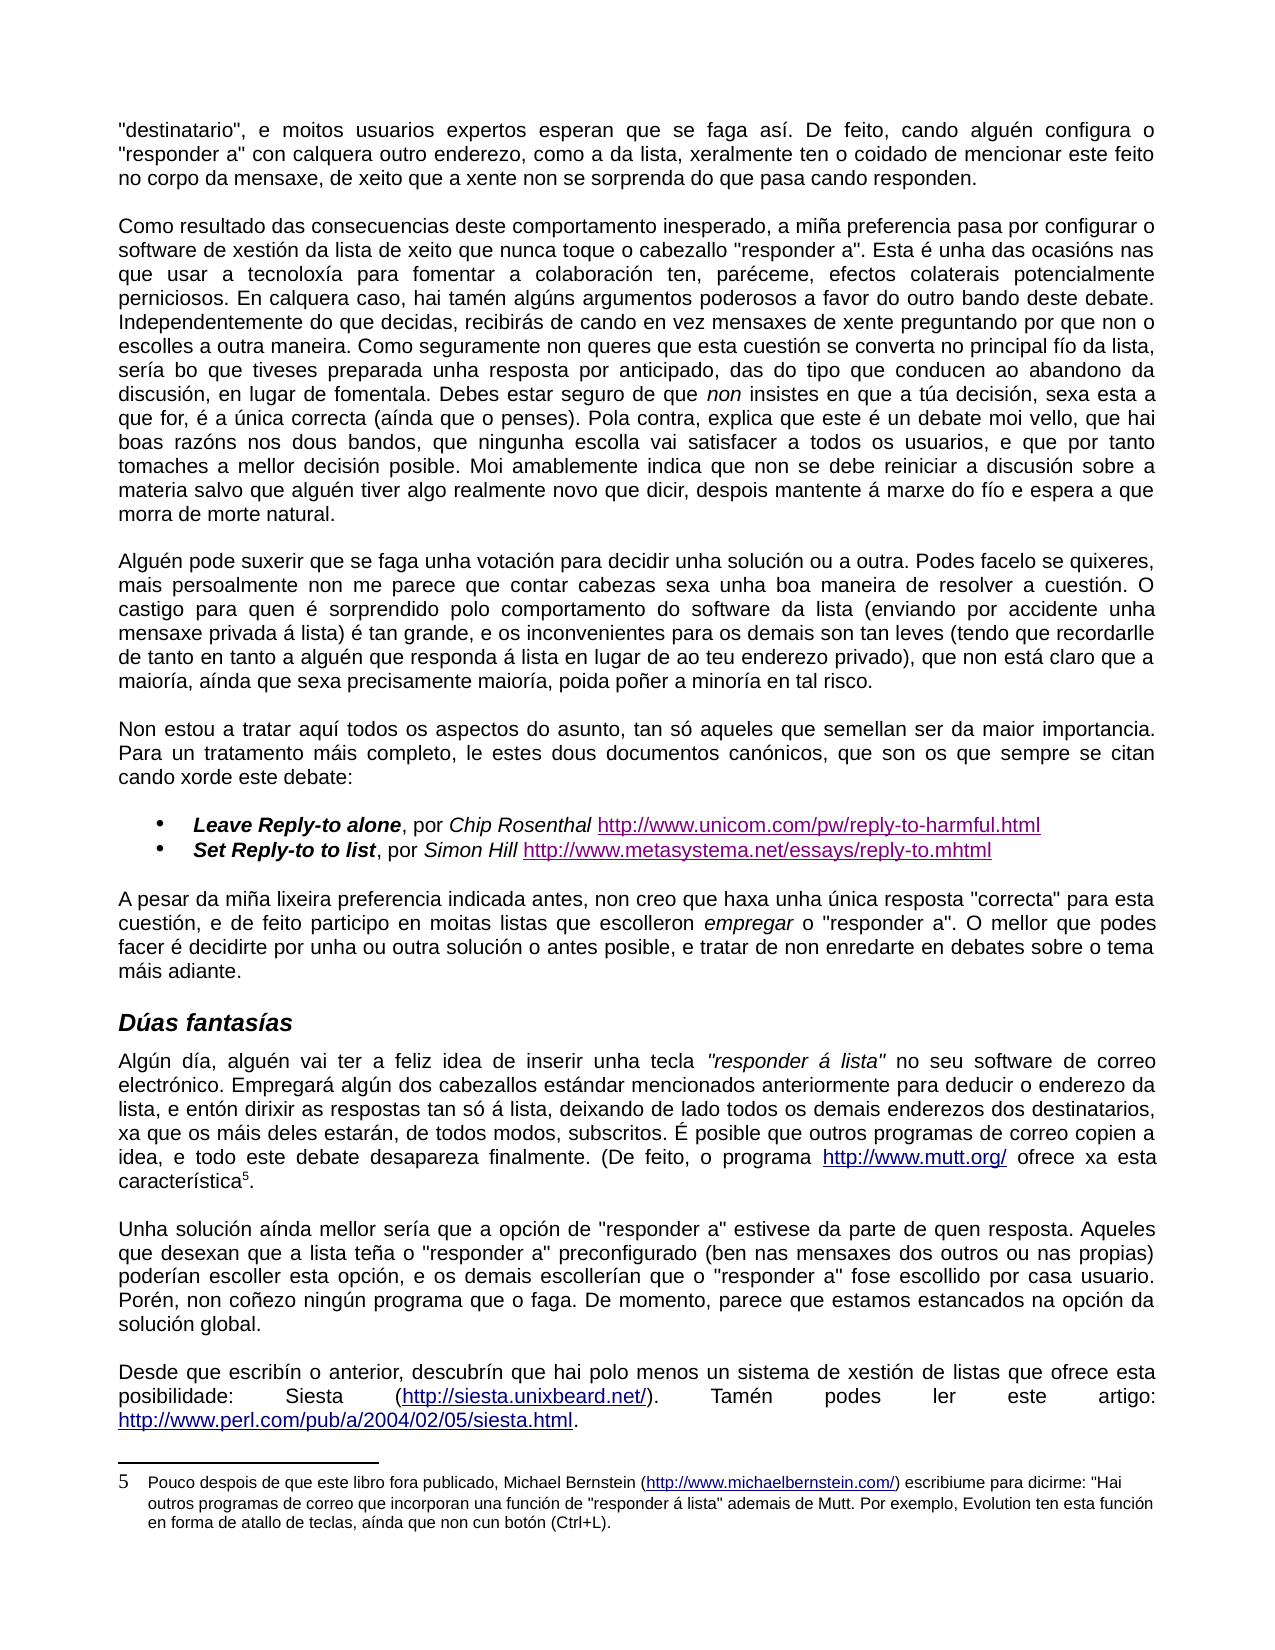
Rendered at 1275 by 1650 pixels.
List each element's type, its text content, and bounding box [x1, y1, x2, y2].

text Algún día, alguén vai ter a feliz idea de inserir unha tecla "responder á lista" no seu software de correo electrónico. Empregará algún dos cabezallos estándar mencionados anteriormente para deducir o enderezo da lista, e entón dirixir as respostas tan só á lista, deixando de lado todos os demais enderezos dos destinatarios, xa que os máis deles estarán, de todos modos, subscritos. É posible que outros programas de correo copien a idea, e todo este debate desapareza finalmente. (De feito, o programa http://www.mutt.org/ ofrece xa esta característica. [118, 1049, 1157, 1192]
text Como resultado das consecuencias deste comportamento inesperado, a miña preferencia pasa por configurar o software de xestión da lista de xeito que nunca toque o cabezallo "responder a". Esta é unha das ocasións nas que usar a tecnoloxía para fomentar a colaboración ten, paréceme, efectos colaterais potencialmente perniciosos. En calquera caso, hai tamén algúns argumentos poderosos a favor do outro bando deste debate. Independentemente do que decidas, recibirás de cando en vez mensaxes de xente preguntando por que non o escolles a outra maneira. Como seguramente non queres que esta cuestión se converta no principal fío da lista, sería bo que tiveses preparada unha resposta por anticipado, das do tipo que conducen ao abandono da discusión, en lugar de fomentala. Debes estar seguro de que non insistes en que a túa decisión, sexa esta a que for, é a única correcta (aínda que o penses). Pola contra, explica que este é un debate moi vello, que hai boas razóns nos dous bandos, que ningunha escolla vai satisfacer a todos os usuarios, e que por tanto tomaches a mellor decisión posible. Moi amablemente indica que non se debe reiniciar a discusión sobre a materia salvo que alguén tiver algo realmente novo que dicir, despois mantente á marxe do fío e espera a que morra de morte natural. [118, 214, 1157, 525]
text "destinatario", e moitos usuarios expertos esperan que se faga así. De feito, cando alguén configura o "responder a" con calquera outro enderezo, como a da lista, xeralmente ten o coidado de mencionar este feito no corpo da mensaxe, de xeito que a xente non se sorprenda do que pasa cando responden. [118, 118, 1157, 190]
list Leave Reply-to alone, por Chip Rosenthal http://www.unicom.com/pw/reply-to-harmful.html [156, 813, 1157, 838]
subtitle Dúas fantasías [118, 1008, 1157, 1036]
text Non estou a tratar aquí todos os aspectos do asunto, tan só aqueles que semellan ser da maior importancia. Para un tratamento máis completo, le estes dous documentos canónicos, que son os que sempre se citan cando xorde este debate: [118, 717, 1157, 789]
text Pouco despois de que este libro fora publicado, Michael Bernstein (http://www.michaelbernstein.com/) escribiume para dicirme: "Hai outros programas de correo que incorporan una función de "responder á lista" ademais de Mutt. Por exemplo, Evolution ten esta función en forma de atallo de teclas, aínda que non cun botón (Ctrl+L). [118, 1469, 1157, 1532]
text A pesar da miña lixeira preferencia indicada antes, non creo que haxa unha única resposta "correcta" para esta cuestión, e de feito participo en moitas listas que escolleron empregar o "responder a". O mellor que podes facer é decidirte por unha ou outra solución o antes posible, e tratar de non enredarte en debates sobre o tema máis adiante. [118, 887, 1157, 983]
text Alguén pode suxerir que se faga unha votación para decidir unha solución ou a outra. Podes facelo se quixeres, mais persoalmente non me parece que contar cabezas sexa unha boa maneira de resolver a cuestión. O castigo para quen é sorprendido polo comportamento do software da lista (enviando por accidente unha mensaxe privada á lista) é tan grande, e os inconvenientes para os demais son tan leves (tendo que recordarlle de tanto en tanto a alguén que responda á lista en lugar de ao teu enderezo privado), que non está claro que a maioría, aínda que sexa precisamente maioría, poida poñer a minoría en tal risco. [118, 549, 1157, 693]
text Desde que escribín o anterior, descubrín que hai polo menos un sistema de xestión de listas que ofrece esta posibilidade: Siesta (http://siesta.unixbeard.net/). Tamén podes ler este artigo: http://www.perl.com/pub/a/2004/02/05/siesta.html. [118, 1360, 1157, 1432]
text Unha solución aínda mellor sería que a opción de "responder a" estivese da parte de quen resposta. Aqueles que desexan que a lista teña o "responder a" preconfigurado (ben nas mensaxes dos outros ou nas propias) poderían escoller esta opción, e os demais escollerían que o "responder a" fose escollido por casa usuario. Porén, non coñezo ningún programa que o faga. De momento, parece que estamos estancados na opción da solución global. [118, 1216, 1157, 1336]
list Set Reply-to to list, por Simon Hill http://www.metasystema.net/essays/reply-to.mhtml [156, 838, 1157, 863]
